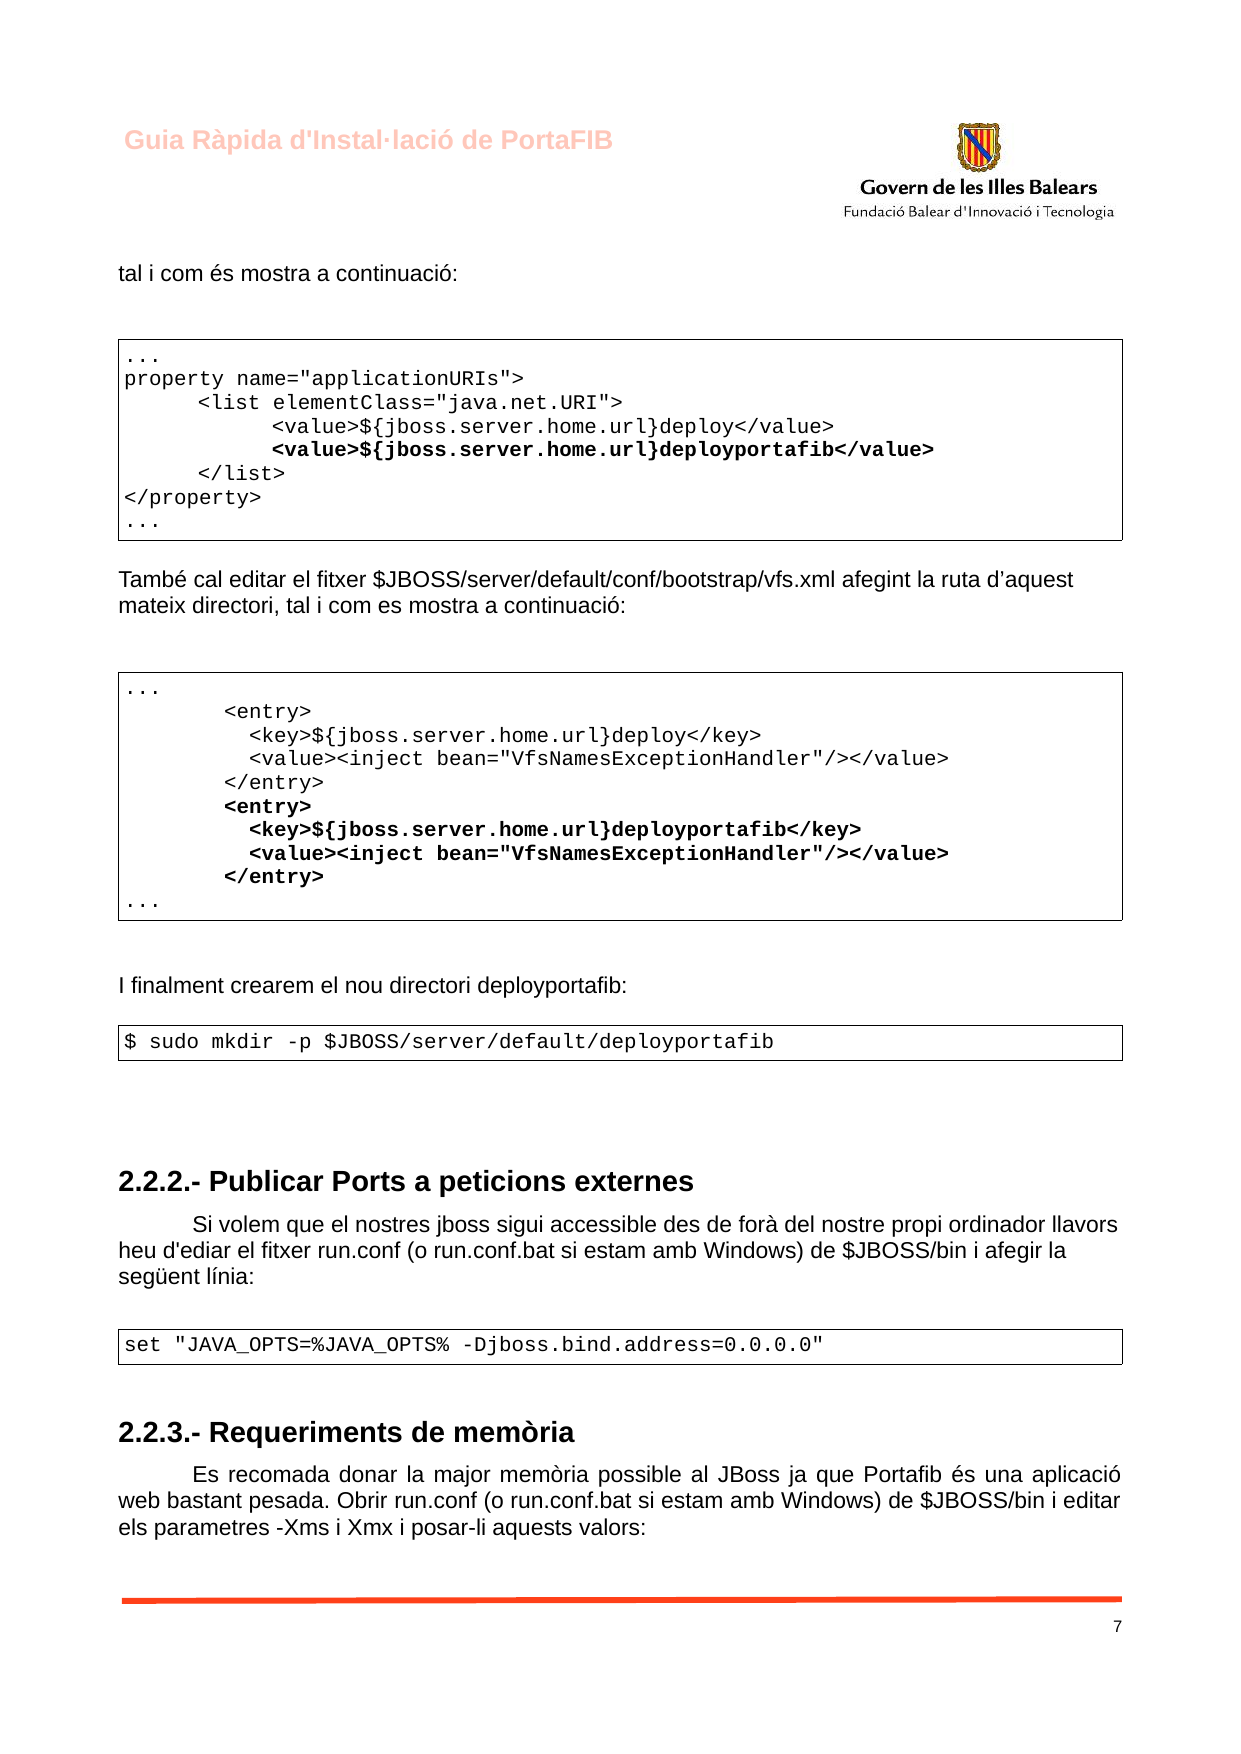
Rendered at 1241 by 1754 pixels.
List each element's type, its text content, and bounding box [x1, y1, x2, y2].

table_header ... property name="applicationURIs"> <list elementClass="java.net.URI"> <value>${jboss.server.home.url}deploy</value> <value>${jboss.server.home.url}deployportafib</value> </list> </property> ... [119, 340, 1122, 540]
text I finalment crearem el nou directori deployportafib: [118, 972, 1122, 999]
text Si volem que el nostres jboss sigui accessible des de forà del nostre propi ordinador llavors heu d'ediar el fitxer run.conf (o run.conf.bat si estam amb Windows) de $JBOSS/bin i afegir la següent línia: [118, 1211, 1122, 1289]
text Es recomada donar la major memòria possible al JBoss ja que Portafib és una aplicació web bastant pesada. Obrir run.conf (o run.conf.bat si estam amb Windows) de $JBOSS/bin i editar els parametres -Xms i Xmx i posar-li aquests valors: [118, 1461, 1122, 1540]
picture [840, 123, 1117, 220]
table_header ... <entry> <key>${jboss.server.home.url}deploy</key> <value><inject bean="VfsNamesExceptionHandler"/></value> </entry> <entry> <key>${jboss.server.home.url}deployportafib</key> <value><inject bean="VfsNamesExceptionHandler"/></value> </entry> ... [119, 673, 1122, 919]
table_header $ sudo mkdir -p $JBOSS/server/default/deployportafib [119, 1026, 1122, 1060]
table_header set "JAVA_OPTS=%JAVA_OPTS% -Djboss.bind.address=0.0.0.0" [119, 1330, 1122, 1364]
text tal i com és mostra a continuació: [118, 260, 1122, 286]
text També cal editar el fitxer $JBOSS/server/default/conf/bootstrap/vfs.xml afegint la ruta d’aquest mateix directori, tal i com es mostra a continuació: [118, 566, 1122, 619]
subtitle Requeriments de memòria [118, 1415, 1122, 1449]
subtitle Publicar Ports a peticions externes [118, 1164, 1122, 1198]
